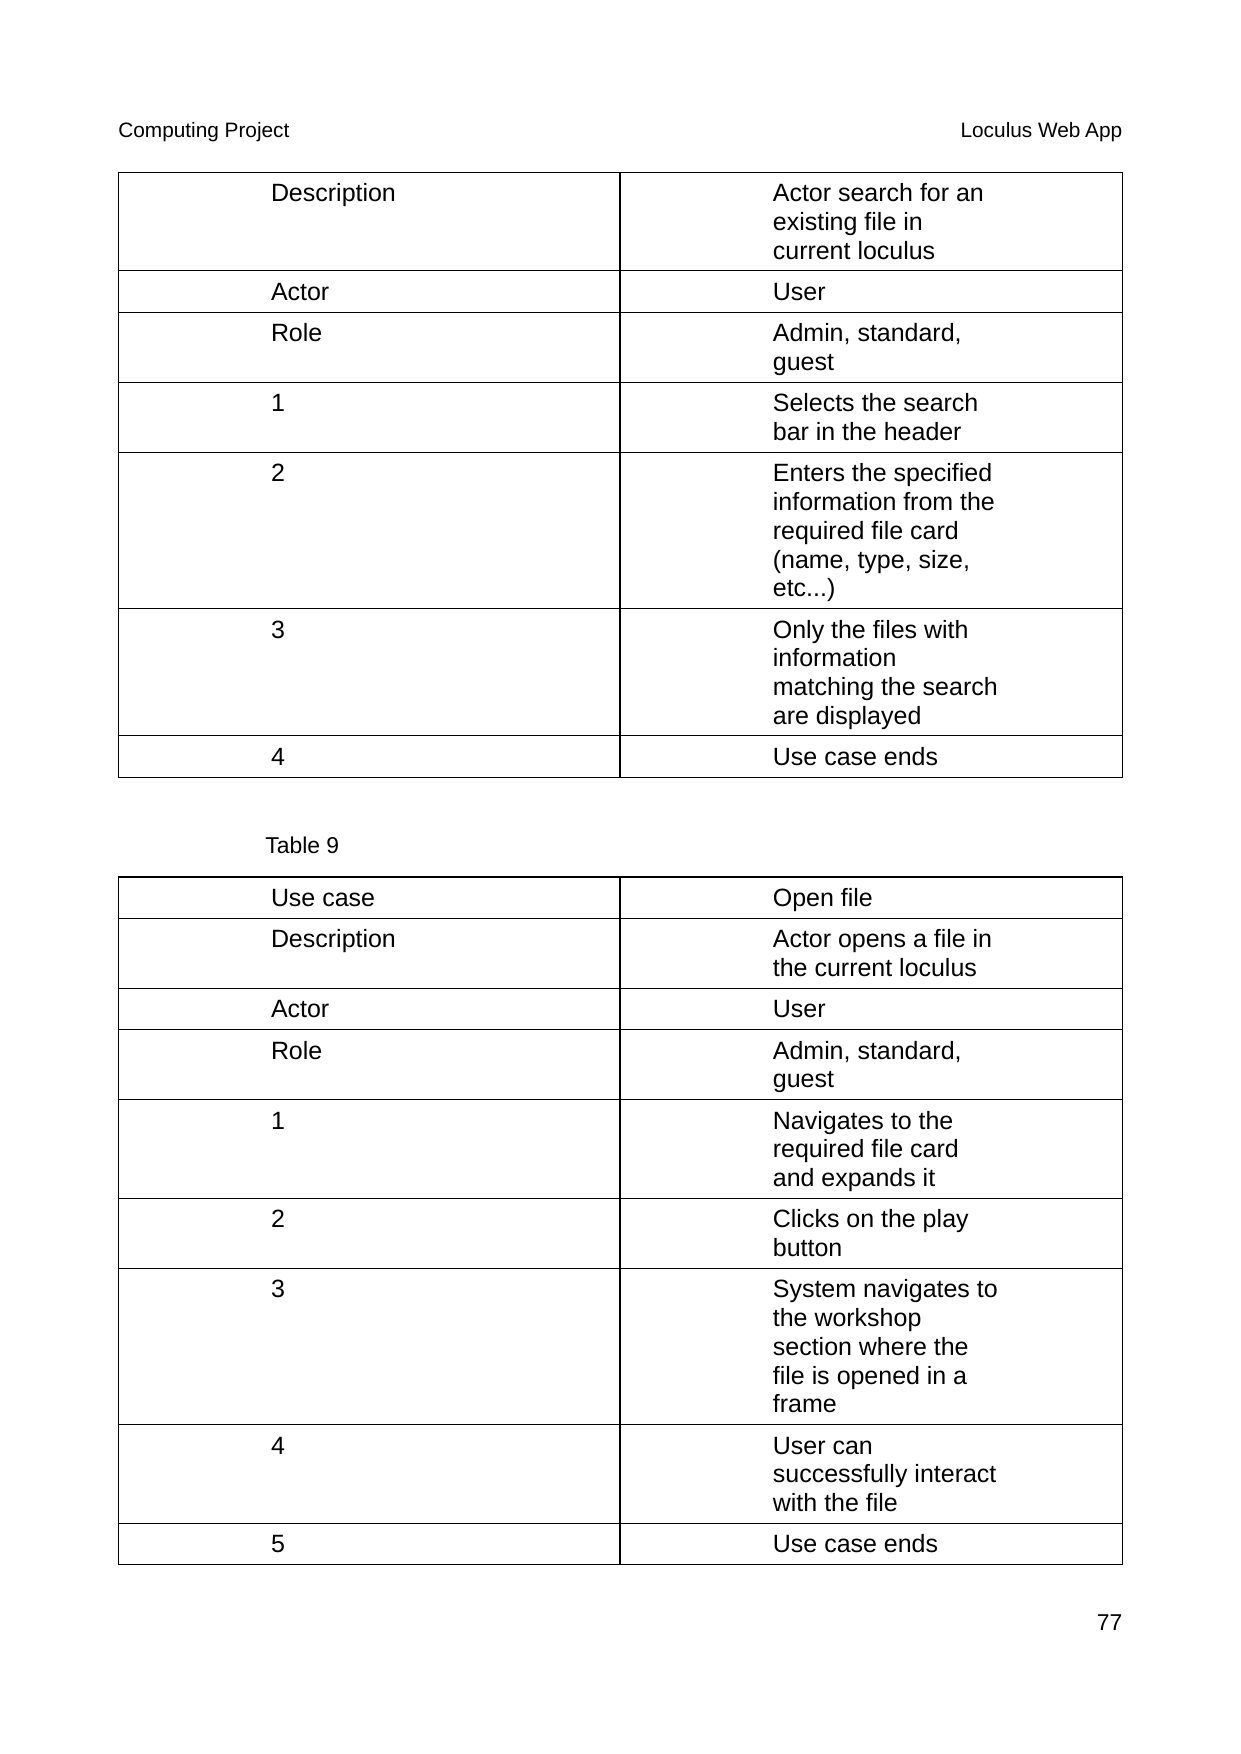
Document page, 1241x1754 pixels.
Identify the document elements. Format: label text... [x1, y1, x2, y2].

text Table 9 [265, 832, 1005, 858]
table_cell Description [119, 919, 619, 988]
table_cell 4 [119, 1425, 619, 1523]
table_cell Enters the specified information from the required file card (name, type, size, etc...) [621, 453, 1122, 608]
table_cell 1 [119, 383, 619, 452]
table_cell 2 [119, 453, 619, 608]
table_cell 2 [119, 1199, 619, 1268]
table_cell 1 [119, 1100, 619, 1198]
table_cell Admin, standard, guest [621, 1030, 1122, 1099]
table_cell Clicks on the play button [621, 1199, 1122, 1268]
table_cell Role [119, 1030, 619, 1099]
table_cell User [621, 989, 1122, 1029]
table_cell System navigates to the workshop section where the file is opened in a frame [621, 1269, 1122, 1424]
table_cell Actor [119, 271, 619, 312]
table_header Use case [119, 878, 619, 918]
table_cell Description [119, 173, 619, 270]
table_cell 3 [119, 609, 619, 735]
table_cell Actor [119, 989, 619, 1029]
table_cell Selects the search bar in the header [621, 383, 1122, 452]
table_cell 5 [119, 1524, 619, 1564]
table_cell 4 [119, 736, 619, 777]
table_cell User [621, 271, 1122, 312]
table_cell Navigates to the required file card and expands it [621, 1100, 1122, 1198]
table_cell Admin, standard, guest [621, 313, 1122, 382]
table_cell Actor search for an existing file in current loculus [621, 173, 1122, 270]
table_cell User can successfully interact with the file [621, 1425, 1122, 1523]
table_cell Only the files with information matching the search are displayed [621, 609, 1122, 735]
table_cell Use case ends [621, 736, 1122, 777]
table_cell Actor opens a file in the current loculus [621, 919, 1122, 988]
table_cell Role [119, 313, 619, 382]
table_header Open file [621, 878, 1122, 918]
table_cell 3 [119, 1269, 619, 1424]
table_cell Use case ends [621, 1524, 1122, 1564]
